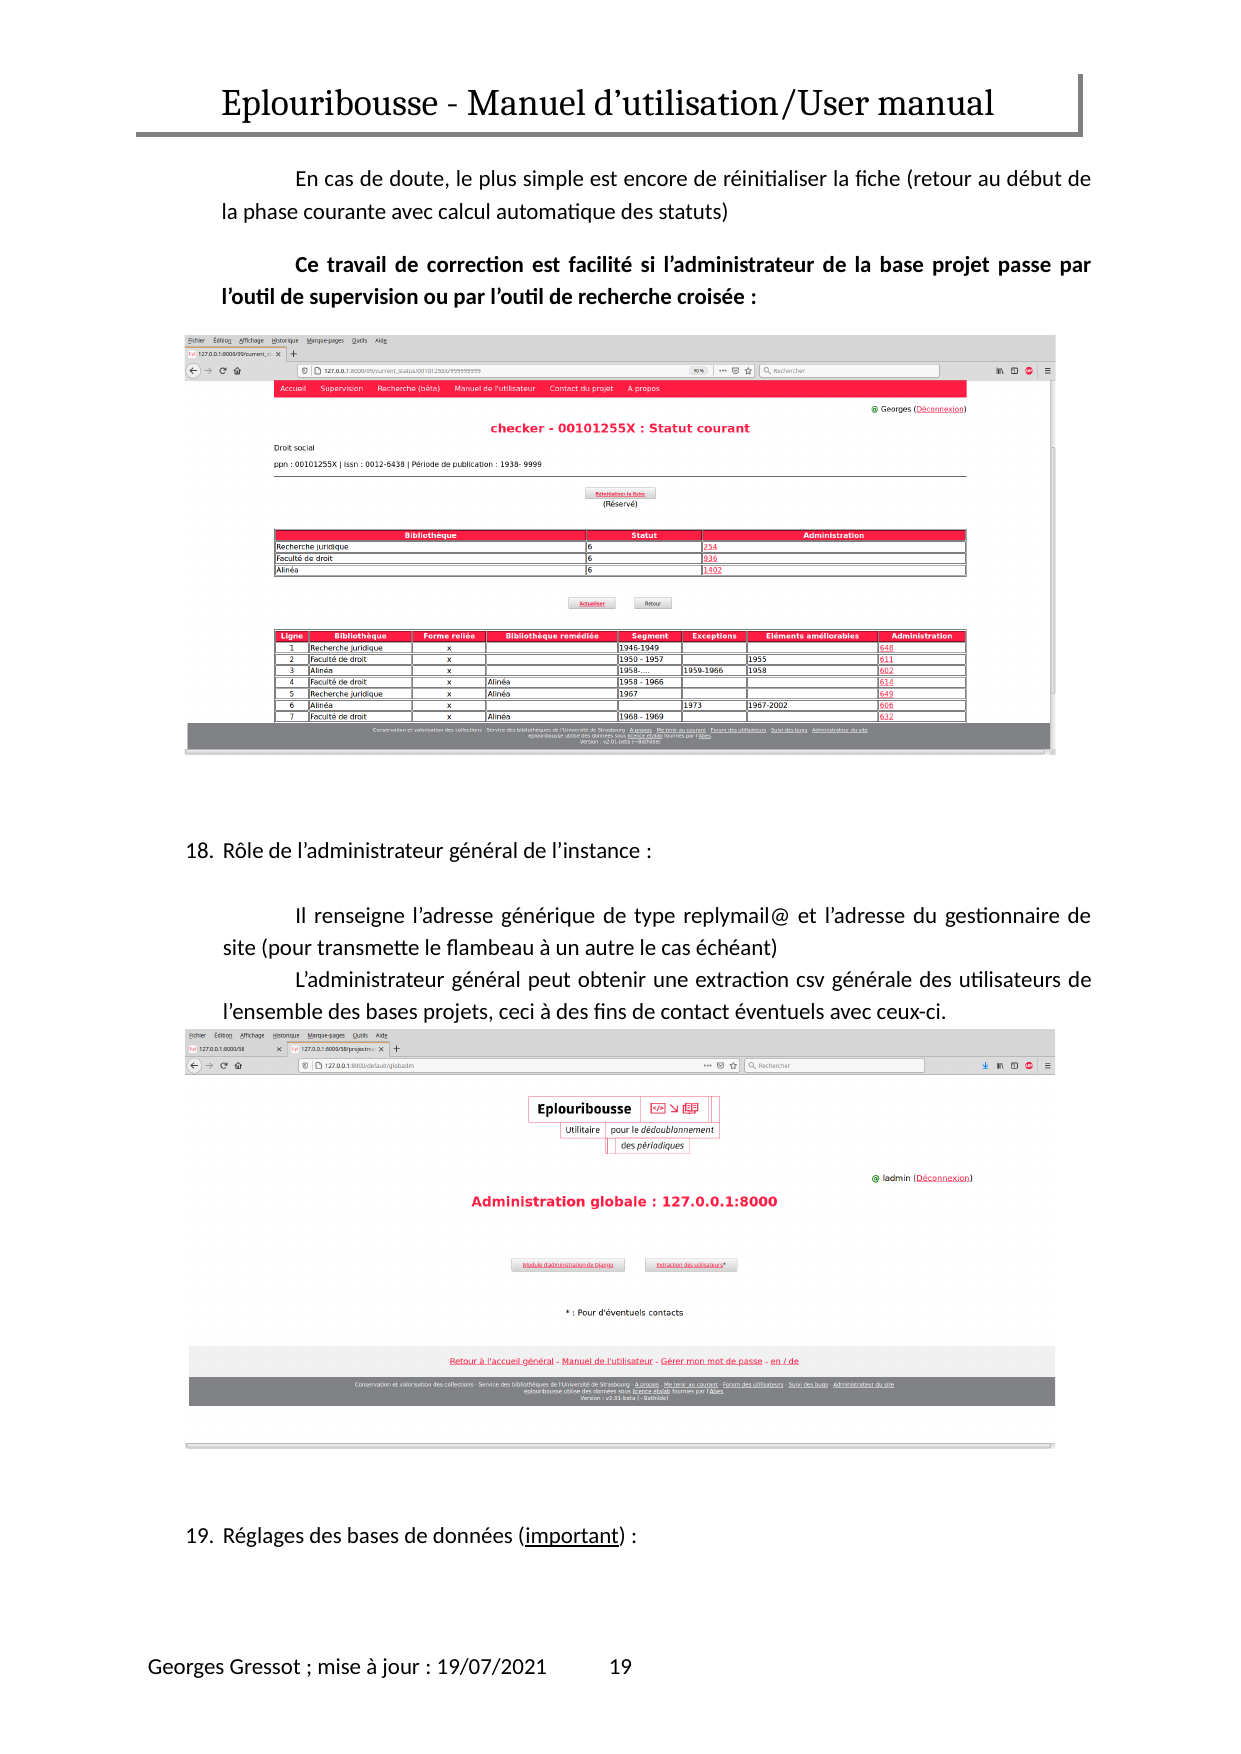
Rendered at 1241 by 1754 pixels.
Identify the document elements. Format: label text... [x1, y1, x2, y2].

list Réglages des bases de données (important) : [185, 1521, 1093, 1549]
list Il renseigne l’adresse générique de type replymail@ et l’adresse du gestionnaire de site (pour transmette le flambeau à un autre le cas échéant) [223, 901, 1093, 961]
list Rôle de l’administrateur général de l’instance : [185, 836, 1093, 864]
list L’administrateur général peut obtenir une extraction csv générale des utilisateurs de l’ensemble des bases projets, ceci à des fins de contact éventuels avec ceux-ci. [223, 965, 1093, 1025]
text Ce travail de correction est facilité si l’administrateur de la base projet passe par l’outil de supervision ou par l’outil de recherche croisée : [221, 250, 1093, 310]
text En cas de doute, le plus simple est encore de réinitialiser la fiche (retour au début de la phase courante avec calcul automatique des statuts) [221, 164, 1093, 225]
picture [184, 335, 1056, 755]
picture [185, 1029, 1055, 1449]
